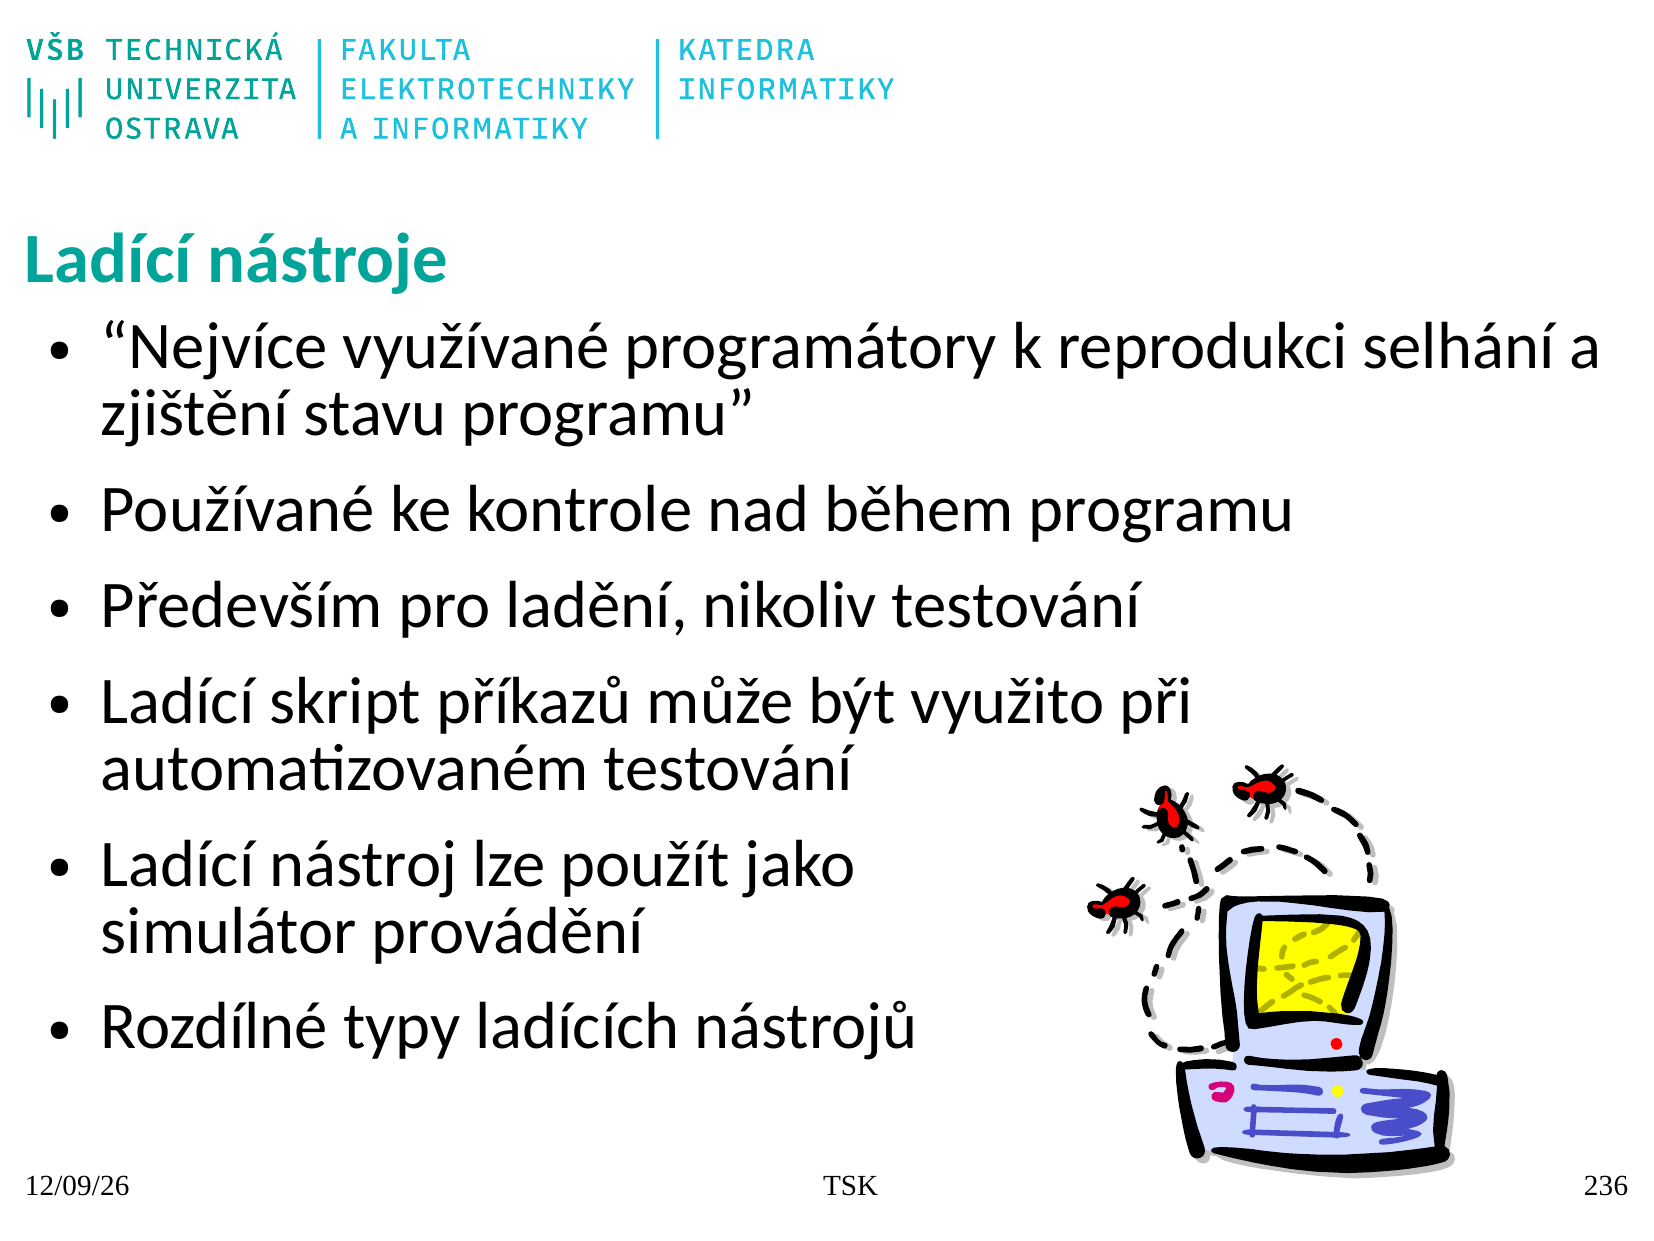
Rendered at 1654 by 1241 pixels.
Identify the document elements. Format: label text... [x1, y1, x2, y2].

list “Nejvíce využívané programátory k reprodukci selhání a zjištění stavu programu” Používané ke kontrole nad během programu Především pro ladění, nikoliv testování Ladící skript příkazů může být využito při automatizovaném testování Ladící nástroj lze použít jako simulátor provádění Rozdílné typy ladících nástrojů [30, 318, 1629, 1146]
picture [1087, 763, 1459, 1182]
title Ladící nástroje [24, 169, 1629, 300]
picture [26, 31, 894, 139]
